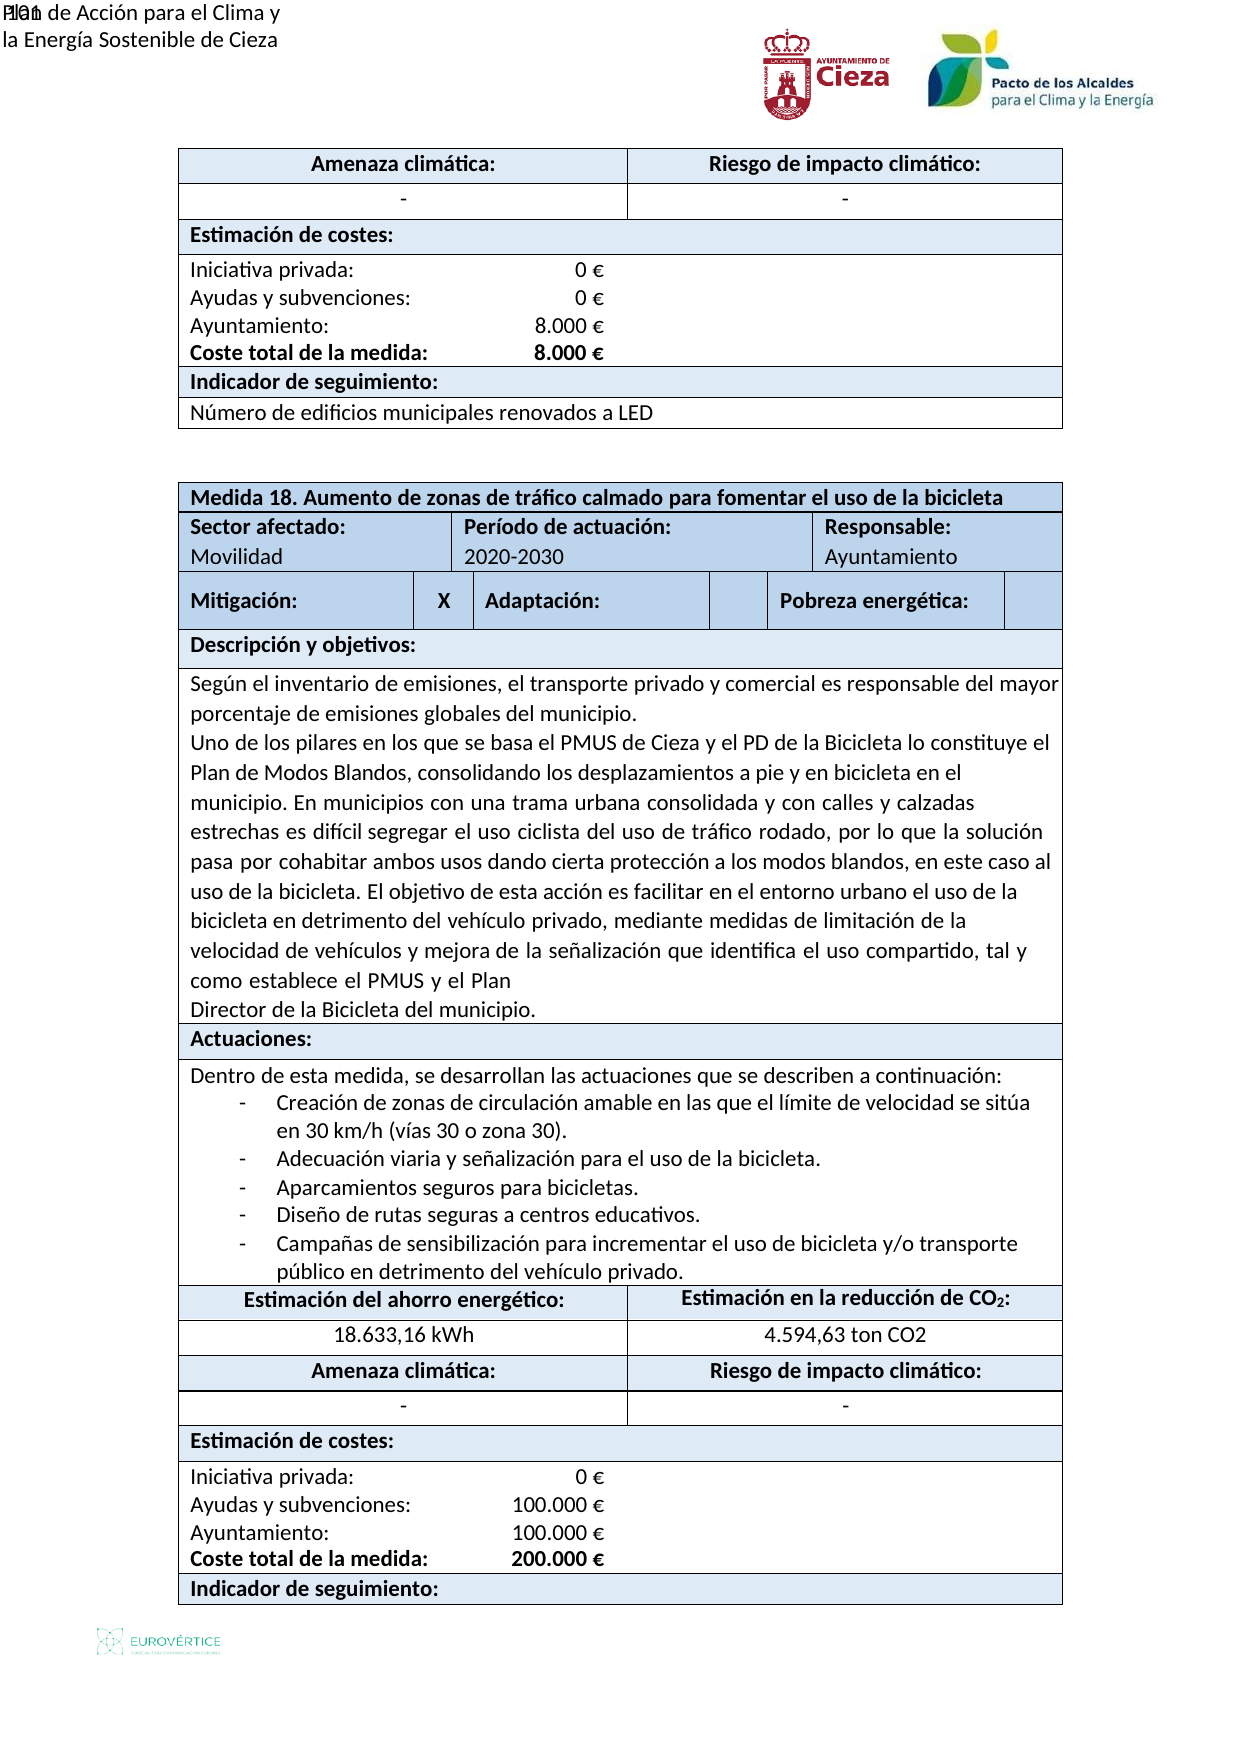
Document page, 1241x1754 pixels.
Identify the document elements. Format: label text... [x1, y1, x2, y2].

table_cell 4.594,63 ton CO2 [628, 1321, 1062, 1355]
table_cell Pobreza energética: [768, 572, 1004, 629]
table_cell Actuaciones: [179, 1024, 1062, 1059]
table_cell - [179, 184, 627, 219]
table_cell [1005, 572, 1062, 629]
table_cell 18.633,16 kWh [179, 1321, 627, 1355]
table_cell Período de actuación: 2020-2030 [452, 513, 812, 571]
table_cell Adaptación: [474, 572, 709, 629]
table_cell - [628, 184, 1062, 219]
table_header Medida 18. Aumento de zonas de tráfico calmado para fomentar el uso de la bicicleta [179, 483, 1062, 511]
table_cell Descripción y objetivos: [179, 630, 1062, 668]
table_cell Indicador de seguimiento: [179, 367, 1062, 397]
table_cell Mitigación: [179, 572, 413, 629]
table_cell Estimación de costes: [179, 220, 1062, 254]
table_cell Número de edificios municipales renovados a LED [179, 398, 1062, 428]
table_cell Estimación de costes: [179, 1426, 1062, 1461]
picture [96, 1628, 221, 1655]
table_cell Según el inventario de emisiones, el transporte privado y comercial es responsable del mayor porcentaje de emisiones globales del municipio. Uno de los pilares en los que se basa el PMUS de Cieza y el PD de la Bicicleta lo constituye el Plan de Modos Blandos, consolidando los desplazamientos a pie y en bicicleta en el municipio. En municipios con una trama urbana consolidada y con calles y calzadas estrechas es difícil segregar el uso ciclista del uso de tráfico rodado, por lo que la solución pasa por cohabitar ambos usos dando cierta protección a los modos blandos, en este caso al uso de la bicicleta. El objetivo de esta acción es facilitar en el entorno urbano el uso de la bicicleta en detrimento del vehículo privado, mediante medidas de limitación de la velocidad de vehículos y mejora de la señalización que identifica el uso compartido, tal y como establece el PMUS y el Plan Director de la Bicicleta del municipio. [179, 669, 1062, 1023]
table_cell Amenaza climática: [179, 1356, 627, 1390]
table_cell Indicador de seguimiento: [179, 1574, 1062, 1604]
table_cell Responsable: Ayuntamiento [813, 513, 1062, 571]
table_cell Estimación en la reducción de CO2: [628, 1286, 1062, 1319]
table_cell Riesgo de impacto climático: [628, 1356, 1062, 1390]
table_cell - [179, 1392, 627, 1425]
picture [921, 23, 1159, 114]
table_cell Iniciativa privada: 0 € Ayudas y subvenciones: 0 € Ayuntamiento: 8.000 € Coste total de la medida: 8.000 € [179, 255, 1062, 366]
table_cell Estimación del ahorro energético: [179, 1286, 627, 1319]
picture [755, 22, 897, 125]
table_cell [710, 572, 767, 629]
table_cell Iniciativa privada: 0 € Ayudas y subvenciones: 100.000 € Ayuntamiento: 100.000 € Coste total de la medida: 200.000 € [179, 1462, 1062, 1572]
table_cell - [628, 1392, 1062, 1425]
table_cell Dentro de esta medida, se desarrollan las actuaciones que se describen a continuación: Creación de zonas de circulación amable en las que el límite de velocidad se sitúa en 30 km/h (vías 30 o zona 30). Adecuación viaria y señalización para el uso de la bicicleta. Aparcamientos seguros para bicicletas. Diseño de rutas seguras a centros educativos. Campañas de sensibilización para incrementar el uso de bicicleta y/o transporte público en detrimento del vehículo privado. [179, 1060, 1062, 1285]
table_header Riesgo de impacto climático: [628, 149, 1062, 183]
table_cell X [414, 572, 473, 629]
table_cell Sector afectado: Movilidad [179, 513, 451, 571]
table_header Amenaza climática: [179, 149, 627, 183]
